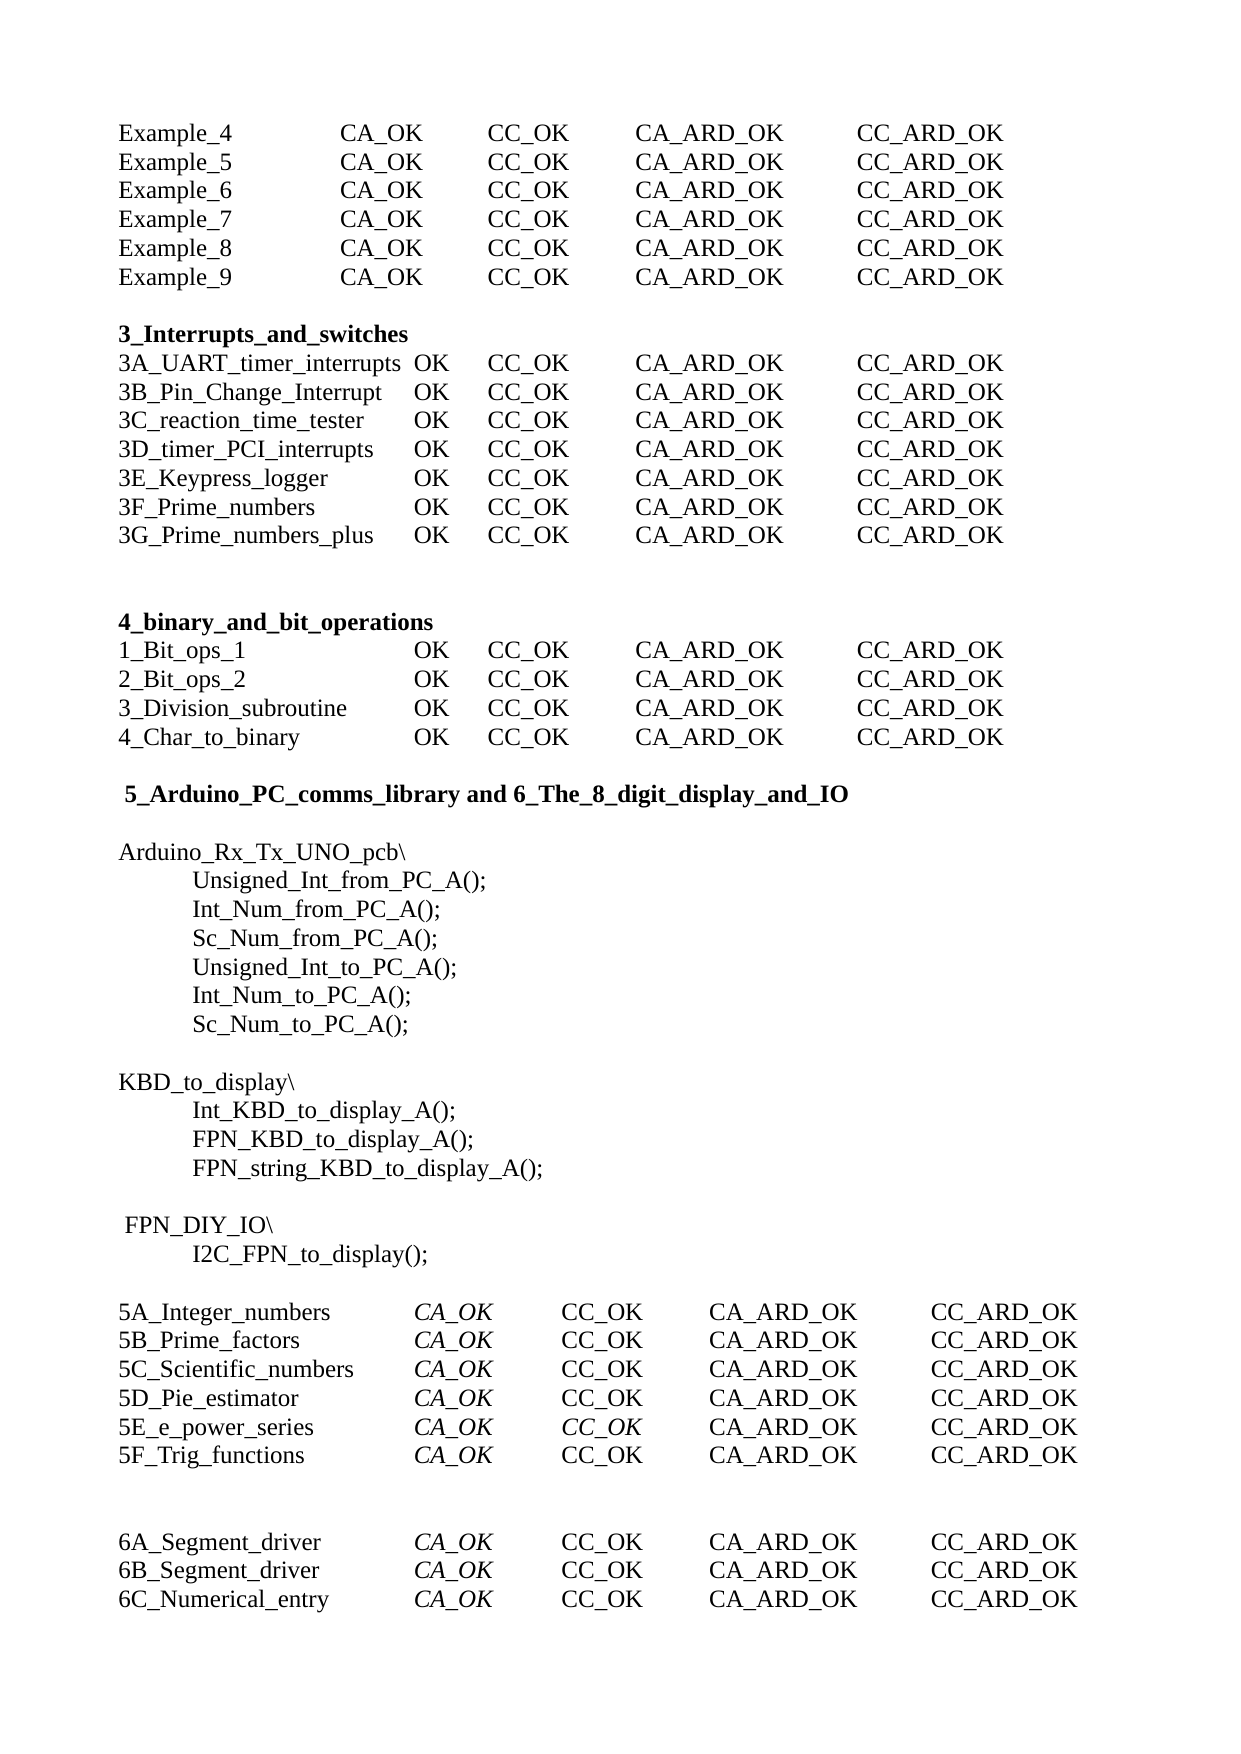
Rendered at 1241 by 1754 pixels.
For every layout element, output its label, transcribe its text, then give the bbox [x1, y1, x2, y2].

text 5F_Trig_functions CA_OK CC_OK CA_ARD_OK CC_ARD_OK [118, 1441, 1122, 1469]
text 5_Arduino_PC_comms_library and 6_The_8_digit_display_and_IO [118, 779, 1122, 808]
text 3C_reaction_time_tester OK CC_OK CA_ARD_OK CC_ARD_OK [118, 406, 1122, 434]
text I2C_FPN_to_display(); [118, 1239, 1122, 1268]
text Example_9 CA_OK CC_OK CA_ARD_OK CC_ARD_OK [118, 262, 1122, 291]
text 4_Char_to_binary OK CC_OK CA_ARD_OK CC_ARD_OK [118, 722, 1122, 751]
text Int_Num_from_PC_A(); [118, 894, 1122, 923]
text 3E_Keypress_logger OK CC_OK CA_ARD_OK CC_ARD_OK [118, 463, 1122, 492]
text Sc_Num_to_PC_A(); [118, 1009, 1122, 1038]
text 4_binary_and_bit_operations [118, 607, 1122, 636]
text Example_5 CA_OK CC_OK CA_ARD_OK CC_ARD_OK [118, 147, 1122, 176]
text KBD_to_display\ [118, 1067, 1122, 1096]
text 3F_Prime_numbers OK CC_OK CA_ARD_OK CC_ARD_OK [118, 492, 1122, 521]
text 5C_Scientific_numbers CA_OK CC_OK CA_ARD_OK CC_ARD_OK [118, 1354, 1122, 1383]
text 6A_Segment_driver CA_OK CC_OK CA_ARD_OK CC_ARD_OK [118, 1527, 1122, 1556]
text Example_7 CA_OK CC_OK CA_ARD_OK CC_ARD_OK [118, 204, 1122, 233]
text 3G_Prime_numbers_plus OK CC_OK CA_ARD_OK CC_ARD_OK [118, 521, 1122, 549]
text Int_KBD_to_display_A(); [118, 1096, 1122, 1124]
text 5E_e_power_series CA_OK CC_OK CA_ARD_OK CC_ARD_OK [118, 1412, 1122, 1441]
text 5B_Prime_factors CA_OK CC_OK CA_ARD_OK CC_ARD_OK [118, 1326, 1122, 1354]
text FPN_string_KBD_to_display_A(); [118, 1153, 1122, 1182]
text Unsigned_Int_from_PC_A(); [118, 866, 1122, 894]
text 3_Interrupts_and_switches [118, 319, 1122, 348]
text Example_6 CA_OK CC_OK CA_ARD_OK CC_ARD_OK [118, 176, 1122, 204]
text Example_4 CA_OK CC_OK CA_ARD_OK CC_ARD_OK [118, 118, 1122, 147]
text Unsigned_Int_to_PC_A(); [118, 952, 1122, 981]
text 6C_Numerical_entry CA_OK CC_OK CA_ARD_OK CC_ARD_OK [118, 1584, 1122, 1613]
text 3D_timer_PCI_interrupts OK CC_OK CA_ARD_OK CC_ARD_OK [118, 434, 1122, 463]
text 1_Bit_ops_1 OK CC_OK CA_ARD_OK CC_ARD_OK [118, 636, 1122, 664]
text 3B_Pin_Change_Interrupt OK CC_OK CA_ARD_OK CC_ARD_OK [118, 377, 1122, 406]
text FPN_DIY_IO\ [118, 1211, 1122, 1239]
text 2_Bit_ops_2 OK CC_OK CA_ARD_OK CC_ARD_OK [118, 664, 1122, 693]
text Int_Num_to_PC_A(); [118, 981, 1122, 1009]
text Example_8 CA_OK CC_OK CA_ARD_OK CC_ARD_OK [118, 233, 1122, 262]
text 6B_Segment_driver CA_OK CC_OK CA_ARD_OK CC_ARD_OK [118, 1556, 1122, 1584]
text Sc_Num_from_PC_A(); [118, 923, 1122, 952]
text Arduino_Rx_Tx_UNO_pcb\ [118, 837, 1122, 866]
text 5D_Pie_estimator CA_OK CC_OK CA_ARD_OK CC_ARD_OK [118, 1383, 1122, 1412]
text 3A_UART_timer_interrupts OK CC_OK CA_ARD_OK CC_ARD_OK [118, 348, 1122, 377]
text FPN_KBD_to_display_A(); [118, 1124, 1122, 1153]
text 3_Division_subroutine OK CC_OK CA_ARD_OK CC_ARD_OK [118, 693, 1122, 722]
text 5A_Integer_numbers CA_OK CC_OK CA_ARD_OK CC_ARD_OK [118, 1297, 1122, 1326]
